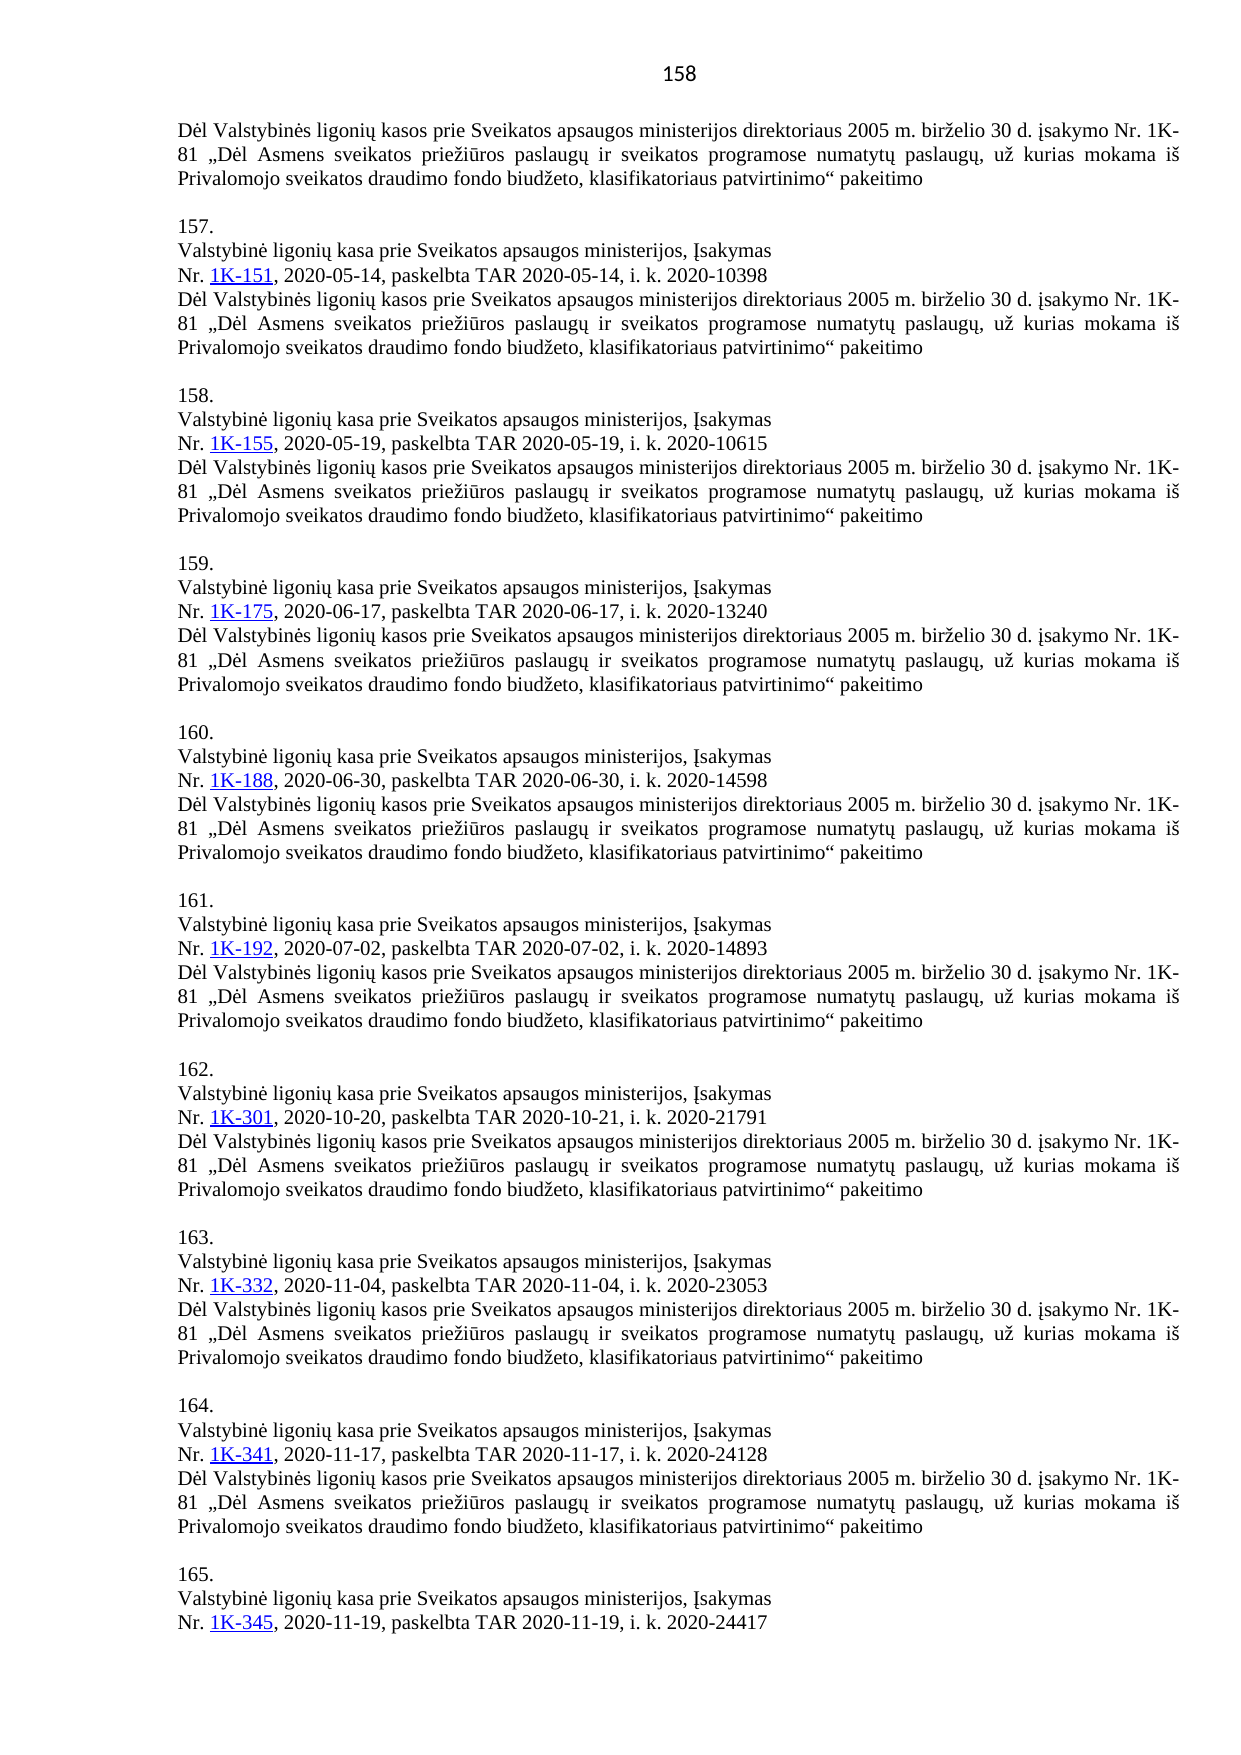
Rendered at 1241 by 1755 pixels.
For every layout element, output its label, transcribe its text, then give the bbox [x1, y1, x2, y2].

text Nr. 1K-155, 2020-05-19, paskelbta TAR 2020-05-19, i. k. 2020-10615 [177, 431, 1181, 455]
text 158. [177, 383, 1181, 407]
text Valstybinė ligonių kasa prie Sveikatos apsaugos ministerijos, Įsakymas [177, 1081, 1181, 1105]
text Valstybinė ligonių kasa prie Sveikatos apsaugos ministerijos, Įsakymas [177, 407, 1181, 431]
text Dėl Valstybinės ligonių kasos prie Sveikatos apsaugos ministerijos direktoriaus 2005 m. birželio 30 d. įsakymo Nr. 1K-81 „Dėl Asmens sveikatos priežiūros paslaugų ir sveikatos programose numatytų paslaugų, už kurias mokama iš Privalomojo sveikatos draudimo fondo biudžeto, klasifikatoriaus patvirtinimo“ pakeitimo [177, 287, 1181, 359]
text Valstybinė ligonių kasa prie Sveikatos apsaugos ministerijos, Įsakymas [177, 238, 1181, 262]
text Nr. 1K-301, 2020-10-20, paskelbta TAR 2020-10-21, i. k. 2020-21791 [177, 1105, 1181, 1129]
text 161. [177, 888, 1181, 912]
text Nr. 1K-188, 2020-06-30, paskelbta TAR 2020-06-30, i. k. 2020-14598 [177, 768, 1181, 792]
text Nr. 1K-345, 2020-11-19, paskelbta TAR 2020-11-19, i. k. 2020-24417 [177, 1610, 1181, 1634]
text Valstybinė ligonių kasa prie Sveikatos apsaugos ministerijos, Įsakymas [177, 912, 1181, 936]
text Nr. 1K-192, 2020-07-02, paskelbta TAR 2020-07-02, i. k. 2020-14893 [177, 936, 1181, 960]
text 163. [177, 1225, 1181, 1249]
text Valstybinė ligonių kasa prie Sveikatos apsaugos ministerijos, Įsakymas [177, 744, 1181, 768]
text Dėl Valstybinės ligonių kasos prie Sveikatos apsaugos ministerijos direktoriaus 2005 m. birželio 30 d. įsakymo Nr. 1K-81 „Dėl Asmens sveikatos priežiūros paslaugų ir sveikatos programose numatytų paslaugų, už kurias mokama iš Privalomojo sveikatos draudimo fondo biudžeto, klasifikatoriaus patvirtinimo“ pakeitimo [177, 1466, 1181, 1538]
text Valstybinė ligonių kasa prie Sveikatos apsaugos ministerijos, Įsakymas [177, 1586, 1181, 1610]
text Dėl Valstybinės ligonių kasos prie Sveikatos apsaugos ministerijos direktoriaus 2005 m. birželio 30 d. įsakymo Nr. 1K-81 „Dėl Asmens sveikatos priežiūros paslaugų ir sveikatos programose numatytų paslaugų, už kurias mokama iš Privalomojo sveikatos draudimo fondo biudžeto, klasifikatoriaus patvirtinimo“ pakeitimo [177, 960, 1181, 1032]
text 159. [177, 551, 1181, 575]
text 162. [177, 1057, 1181, 1081]
text Nr. 1K-332, 2020-11-04, paskelbta TAR 2020-11-04, i. k. 2020-23053 [177, 1273, 1181, 1297]
text Dėl Valstybinės ligonių kasos prie Sveikatos apsaugos ministerijos direktoriaus 2005 m. birželio 30 d. įsakymo Nr. 1K-81 „Dėl Asmens sveikatos priežiūros paslaugų ir sveikatos programose numatytų paslaugų, už kurias mokama iš Privalomojo sveikatos draudimo fondo biudžeto, klasifikatoriaus patvirtinimo“ pakeitimo [177, 1129, 1181, 1201]
text Dėl Valstybinės ligonių kasos prie Sveikatos apsaugos ministerijos direktoriaus 2005 m. birželio 30 d. įsakymo Nr. 1K-81 „Dėl Asmens sveikatos priežiūros paslaugų ir sveikatos programose numatytų paslaugų, už kurias mokama iš Privalomojo sveikatos draudimo fondo biudžeto, klasifikatoriaus patvirtinimo“ pakeitimo [177, 455, 1181, 527]
text Valstybinė ligonių kasa prie Sveikatos apsaugos ministerijos, Įsakymas [177, 1417, 1181, 1442]
text 157. [177, 214, 1181, 238]
text Valstybinė ligonių kasa prie Sveikatos apsaugos ministerijos, Įsakymas [177, 575, 1181, 599]
text 165. [177, 1562, 1181, 1586]
text 160. [177, 720, 1181, 744]
text Dėl Valstybinės ligonių kasos prie Sveikatos apsaugos ministerijos direktoriaus 2005 m. birželio 30 d. įsakymo Nr. 1K-81 „Dėl Asmens sveikatos priežiūros paslaugų ir sveikatos programose numatytų paslaugų, už kurias mokama iš Privalomojo sveikatos draudimo fondo biudžeto, klasifikatoriaus patvirtinimo“ pakeitimo [177, 118, 1181, 190]
text Nr. 1K-341, 2020-11-17, paskelbta TAR 2020-11-17, i. k. 2020-24128 [177, 1442, 1181, 1466]
text Valstybinė ligonių kasa prie Sveikatos apsaugos ministerijos, Įsakymas [177, 1249, 1181, 1273]
text Nr. 1K-175, 2020-06-17, paskelbta TAR 2020-06-17, i. k. 2020-13240 [177, 599, 1181, 623]
text 164. [177, 1393, 1181, 1417]
text Nr. 1K-151, 2020-05-14, paskelbta TAR 2020-05-14, i. k. 2020-10398 [177, 262, 1181, 287]
text Dėl Valstybinės ligonių kasos prie Sveikatos apsaugos ministerijos direktoriaus 2005 m. birželio 30 d. įsakymo Nr. 1K-81 „Dėl Asmens sveikatos priežiūros paslaugų ir sveikatos programose numatytų paslaugų, už kurias mokama iš Privalomojo sveikatos draudimo fondo biudžeto, klasifikatoriaus patvirtinimo“ pakeitimo [177, 623, 1181, 696]
text Dėl Valstybinės ligonių kasos prie Sveikatos apsaugos ministerijos direktoriaus 2005 m. birželio 30 d. įsakymo Nr. 1K-81 „Dėl Asmens sveikatos priežiūros paslaugų ir sveikatos programose numatytų paslaugų, už kurias mokama iš Privalomojo sveikatos draudimo fondo biudžeto, klasifikatoriaus patvirtinimo“ pakeitimo [177, 792, 1181, 864]
text Dėl Valstybinės ligonių kasos prie Sveikatos apsaugos ministerijos direktoriaus 2005 m. birželio 30 d. įsakymo Nr. 1K-81 „Dėl Asmens sveikatos priežiūros paslaugų ir sveikatos programose numatytų paslaugų, už kurias mokama iš Privalomojo sveikatos draudimo fondo biudžeto, klasifikatoriaus patvirtinimo“ pakeitimo [177, 1297, 1181, 1369]
